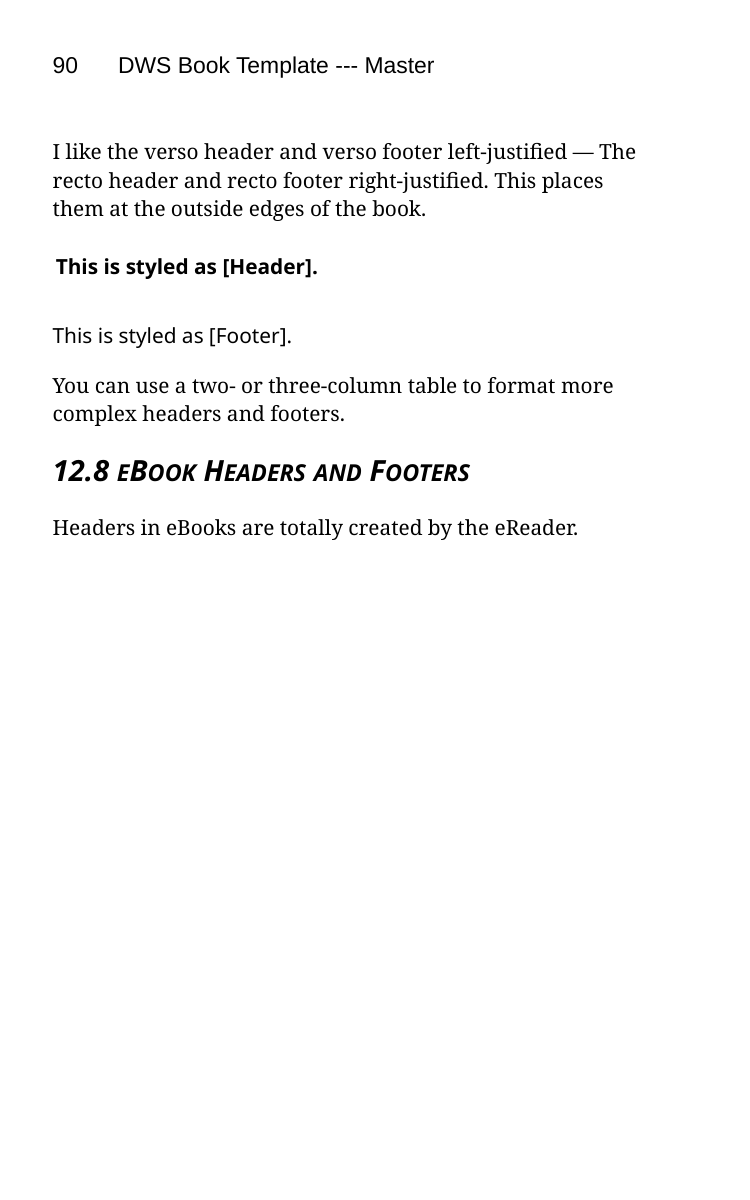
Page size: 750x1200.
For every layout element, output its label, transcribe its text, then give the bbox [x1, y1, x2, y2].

text This is styled as [Footer]. [52, 321, 645, 349]
subtitle eBook Headers and Footers [52, 450, 645, 489]
text You can use a two- or three-column table to format more complex headers and footers. [52, 371, 645, 428]
text I like the verso header and verso footer left-justified — The recto header and recto footer right-justified. This places them at the outside edges of the book. [52, 137, 645, 223]
text This is styled as [Header]. [52, 249, 645, 283]
text Headers in eBooks are totally created by the eReader. [52, 513, 645, 542]
